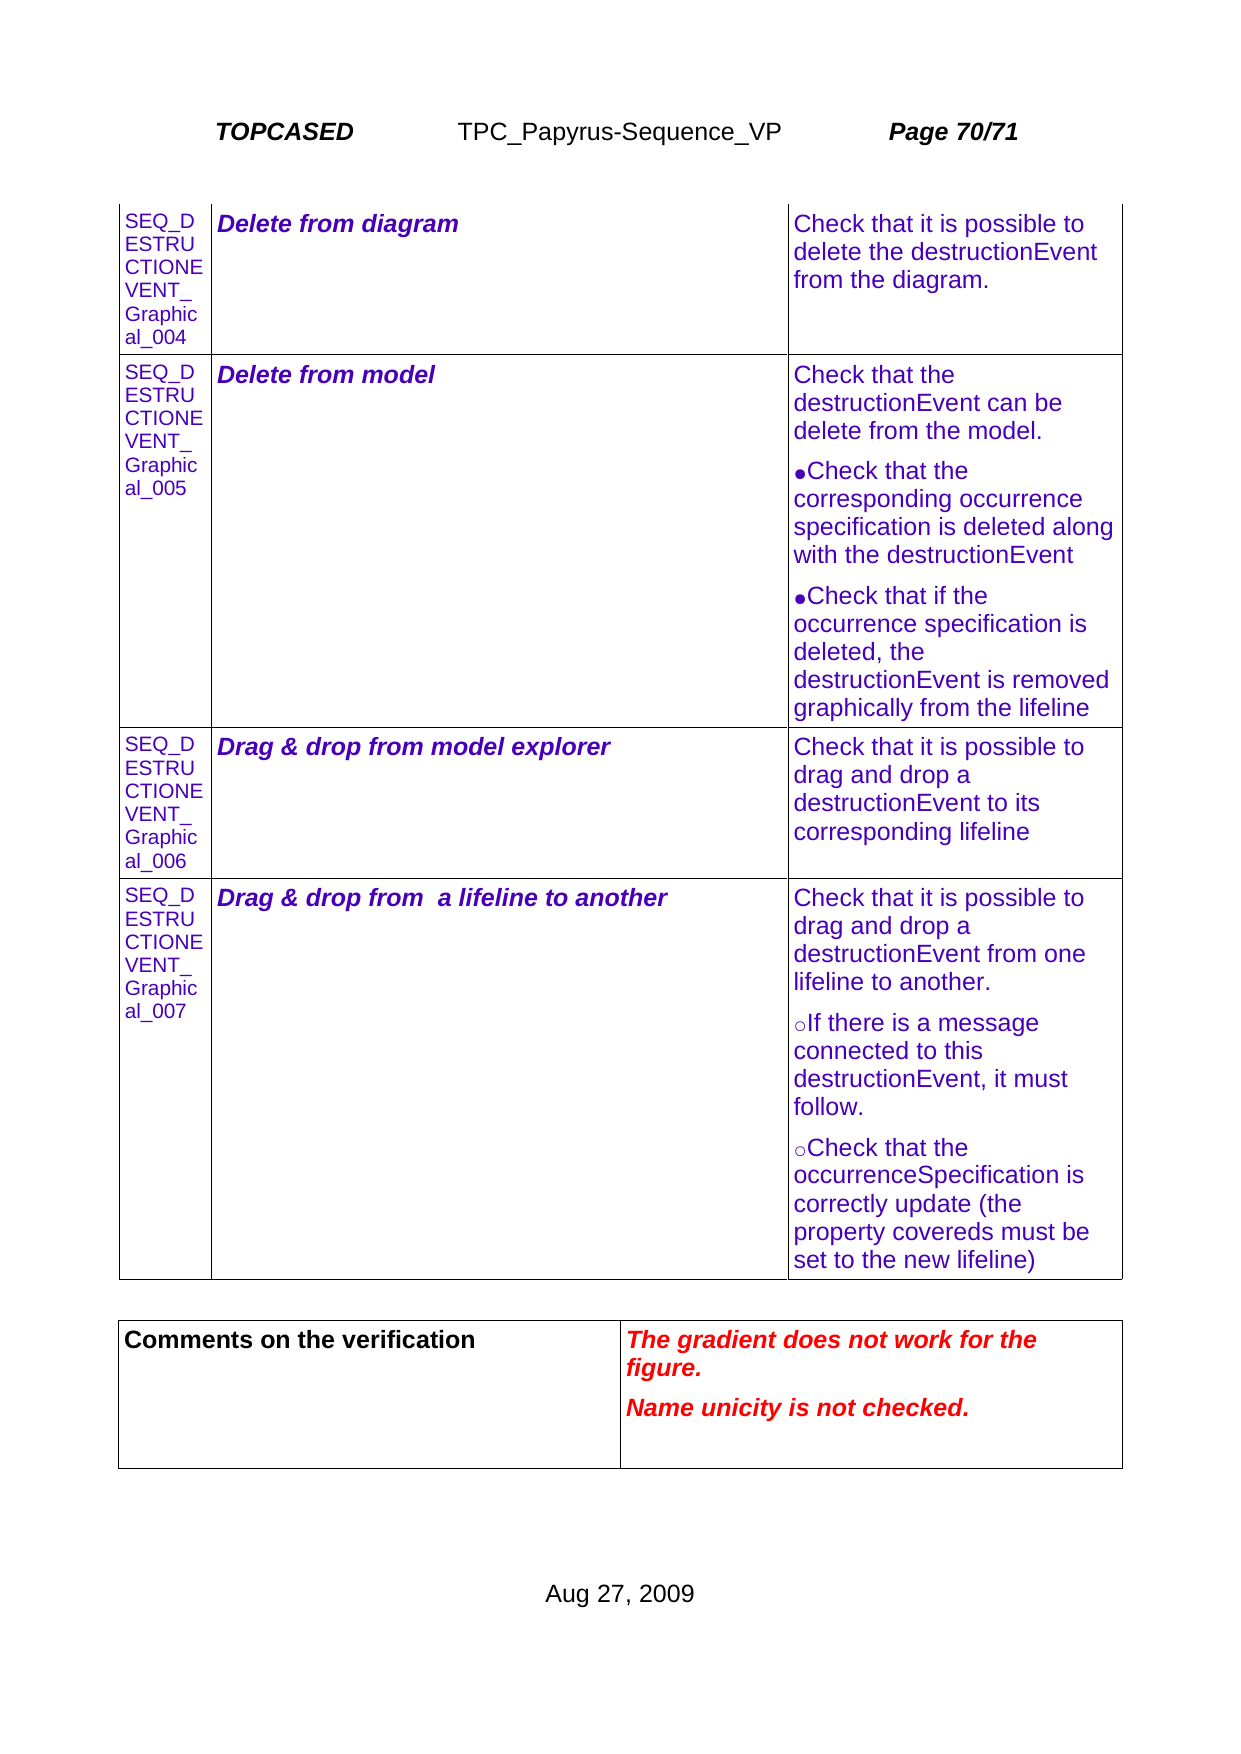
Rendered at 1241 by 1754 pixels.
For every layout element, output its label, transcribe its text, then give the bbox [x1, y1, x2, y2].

table_cell Check that it is possible to drag and drop a destructionEvent to its corresponding lifeline [789, 728, 1122, 878]
table_cell Drag & drop from model explorer [212, 728, 787, 878]
table_cell SEQ_DESTRUCTIONEVENT_Graphical_007 [120, 879, 211, 1279]
table_cell Check that it is possible to drag and drop a destructionEvent from one lifeline to another. If there is a message connected to this destructionEvent, it must follow. Check that the occurrenceSpecification is correctly update (the property covereds must be set to the new lifeline) [789, 879, 1122, 1279]
table_cell SEQ_DESTRUCTIONEVENT_Graphical_006 [120, 728, 211, 878]
table_cell Delete from diagram [212, 204, 787, 354]
table_cell SEQ_DESTRUCTIONEVENT_Graphical_005 [120, 355, 211, 727]
table_cell Check that it is possible to delete the destructionEvent from the diagram. [789, 204, 1122, 354]
table_header Comments on the verification [119, 1321, 620, 1468]
table_cell SEQ_DESTRUCTIONEVENT_Graphical_004 [120, 204, 211, 354]
table_cell Drag & drop from a lifeline to another [212, 879, 787, 1279]
table_cell Check that the destructionEvent can be delete from the model. Check that the corresponding occurrence specification is deleted along with the destructionEvent Check that if the occurrence specification is deleted, the destructionEvent is removed graphically from the lifeline [789, 355, 1122, 727]
table_header The gradient does not work for the figure. Name unicity is not checked. [621, 1321, 1122, 1468]
table_cell Delete from model [212, 355, 787, 727]
